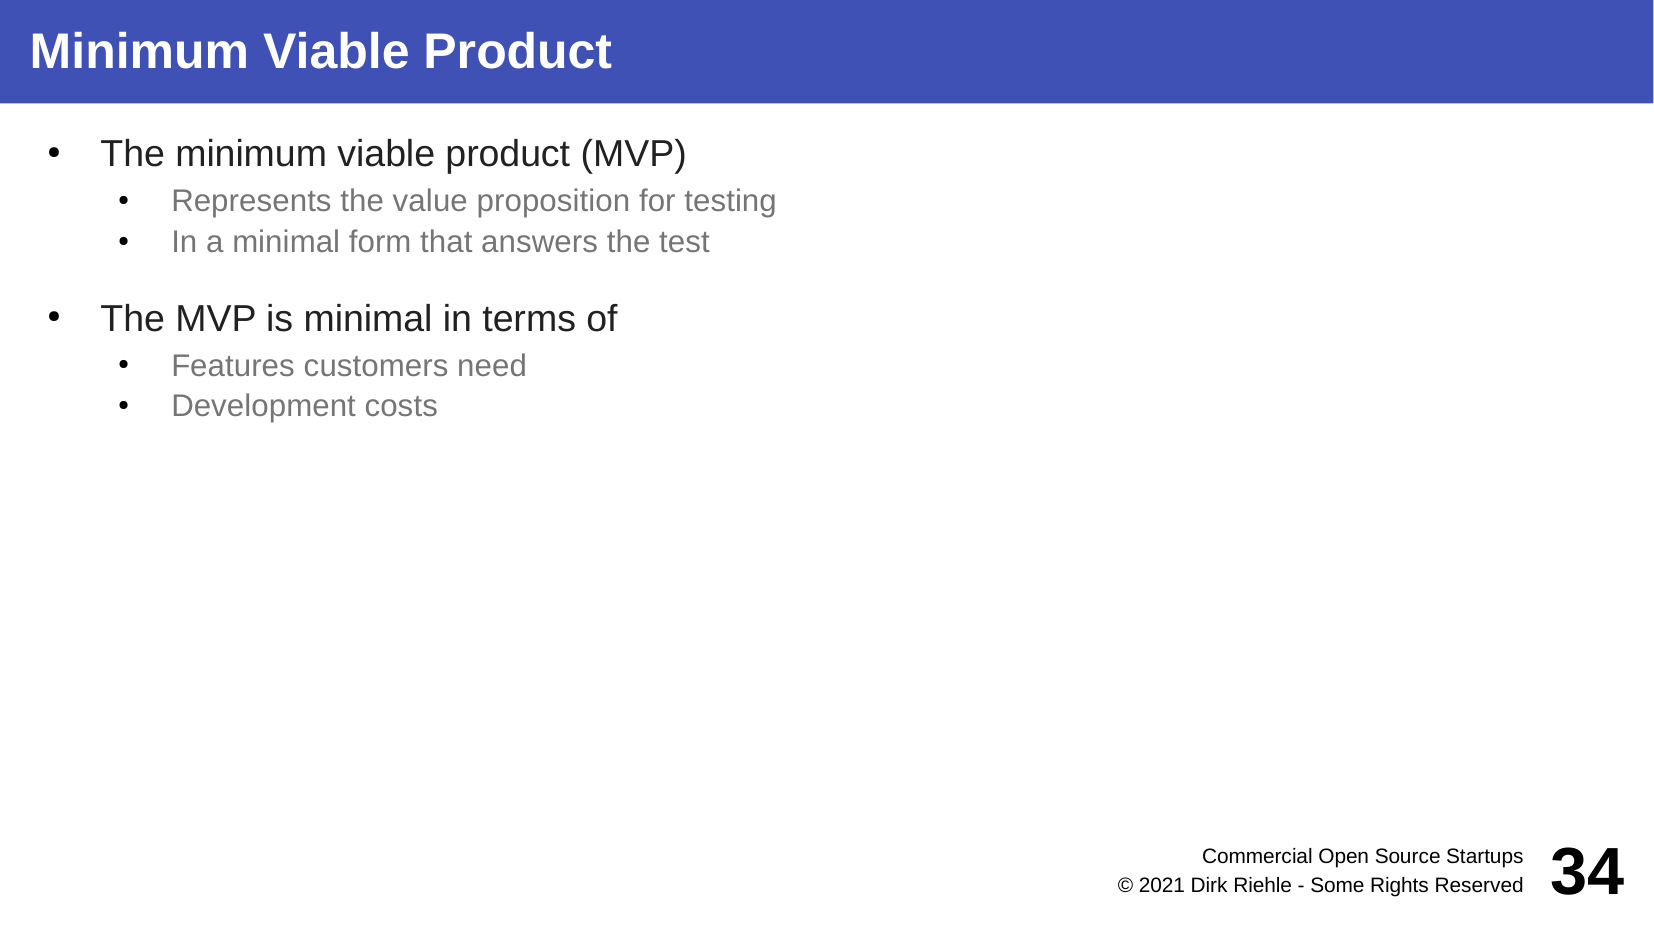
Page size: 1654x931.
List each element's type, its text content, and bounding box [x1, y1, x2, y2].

list The minimum viable product (MVP) Represents the value proposition for testing In a minimal form that answers the test The MVP is minimal in terms of Features customers need Development costs [29, 132, 1625, 813]
title Minimum Viable Product [0, 0, 1654, 104]
